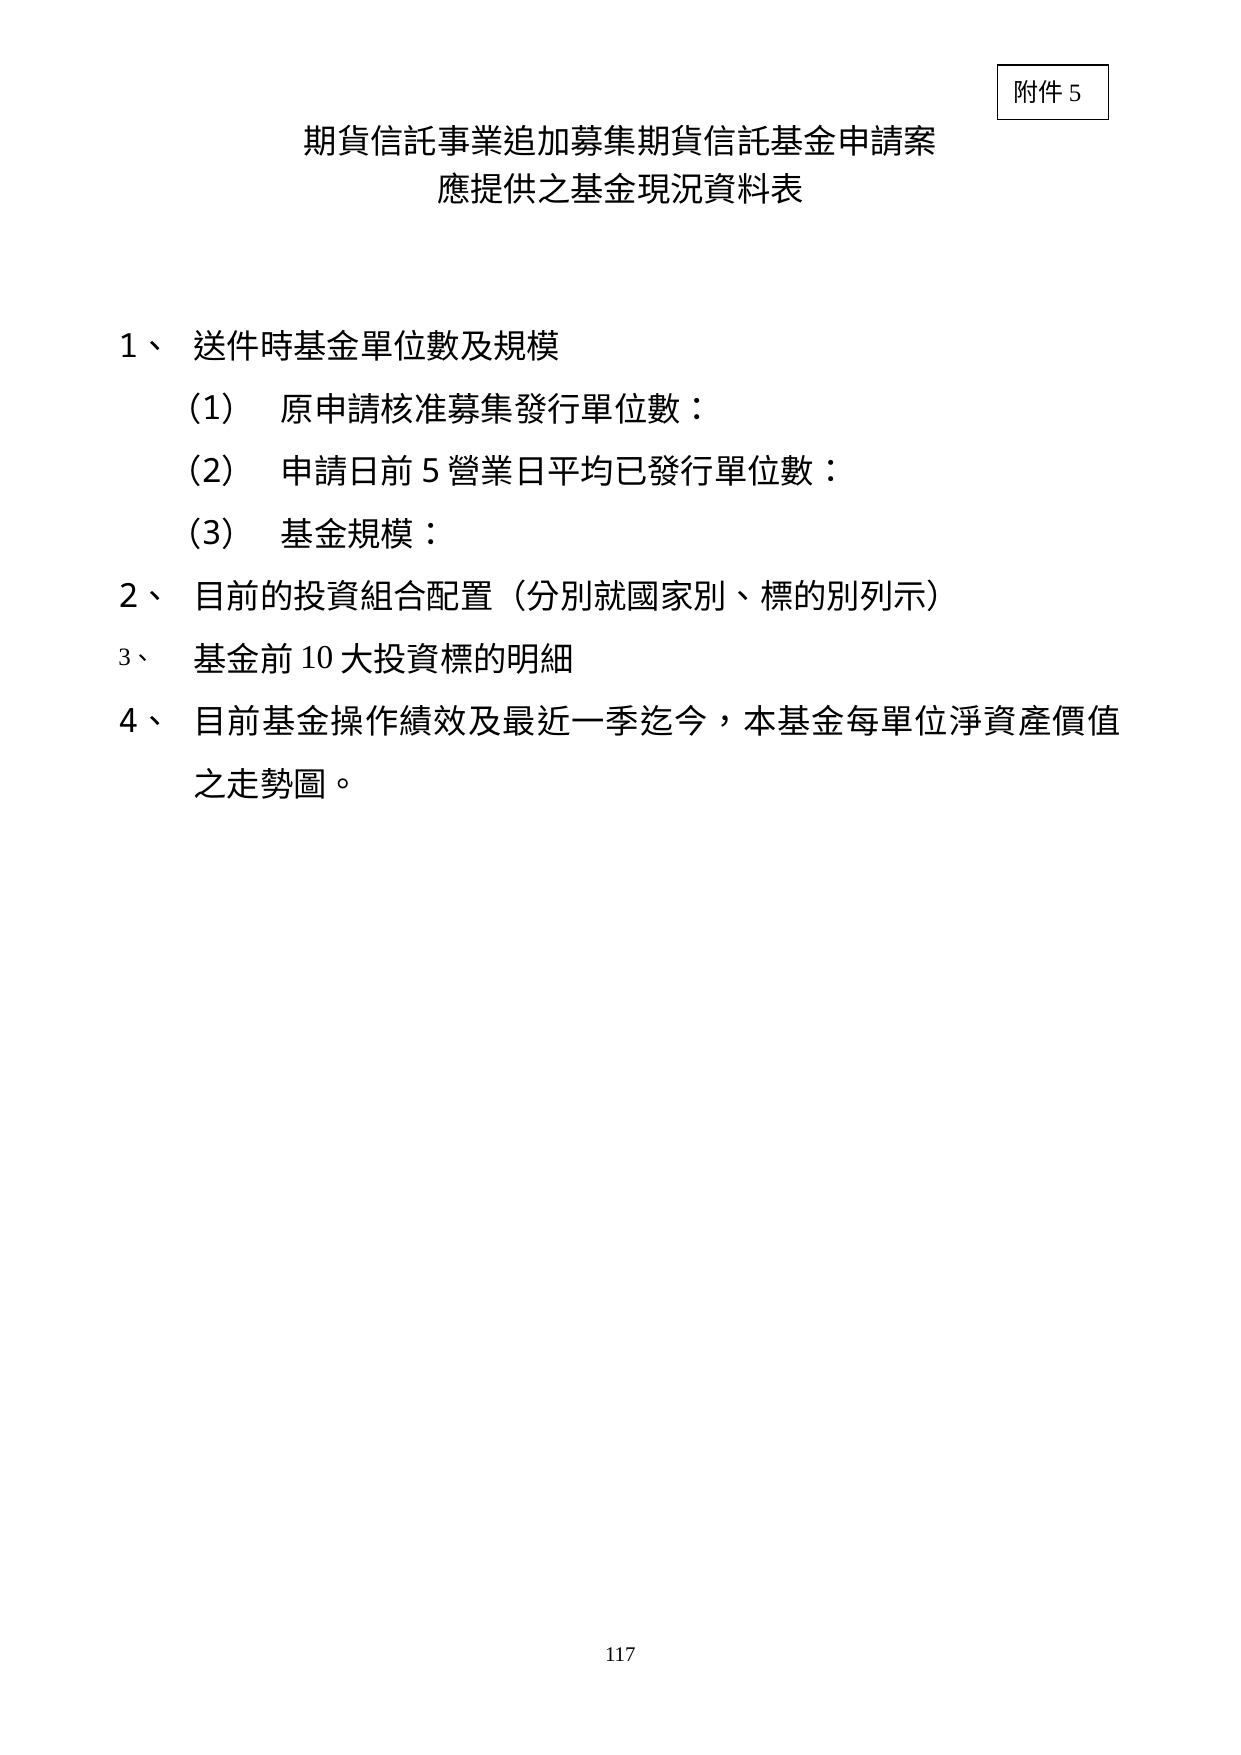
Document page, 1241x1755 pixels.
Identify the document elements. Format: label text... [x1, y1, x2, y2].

text 應提供之基金現況資料表 [118, 163, 1122, 211]
list 基金前10大投資標的明細 [118, 615, 1122, 677]
text [998, 66, 1108, 119]
list 目前的投資組合配置（分別就國家別、標的別列示） [118, 552, 1122, 615]
text 期貨信託事業追加募集期貨信託基金申請案 [118, 115, 1122, 163]
text 附件5 [1013, 73, 1093, 109]
list 申請日前5營業日平均已發行單位數： [168, 427, 1122, 490]
list 送件時基金單位數及規模 [118, 302, 1122, 365]
list 基金規模： [168, 490, 1122, 552]
list 原申請核准募集發行單位數： [168, 365, 1122, 427]
list 目前基金操作績效及最近一季迄今，本基金每單位淨資產價值之走勢圖。 [118, 677, 1122, 802]
